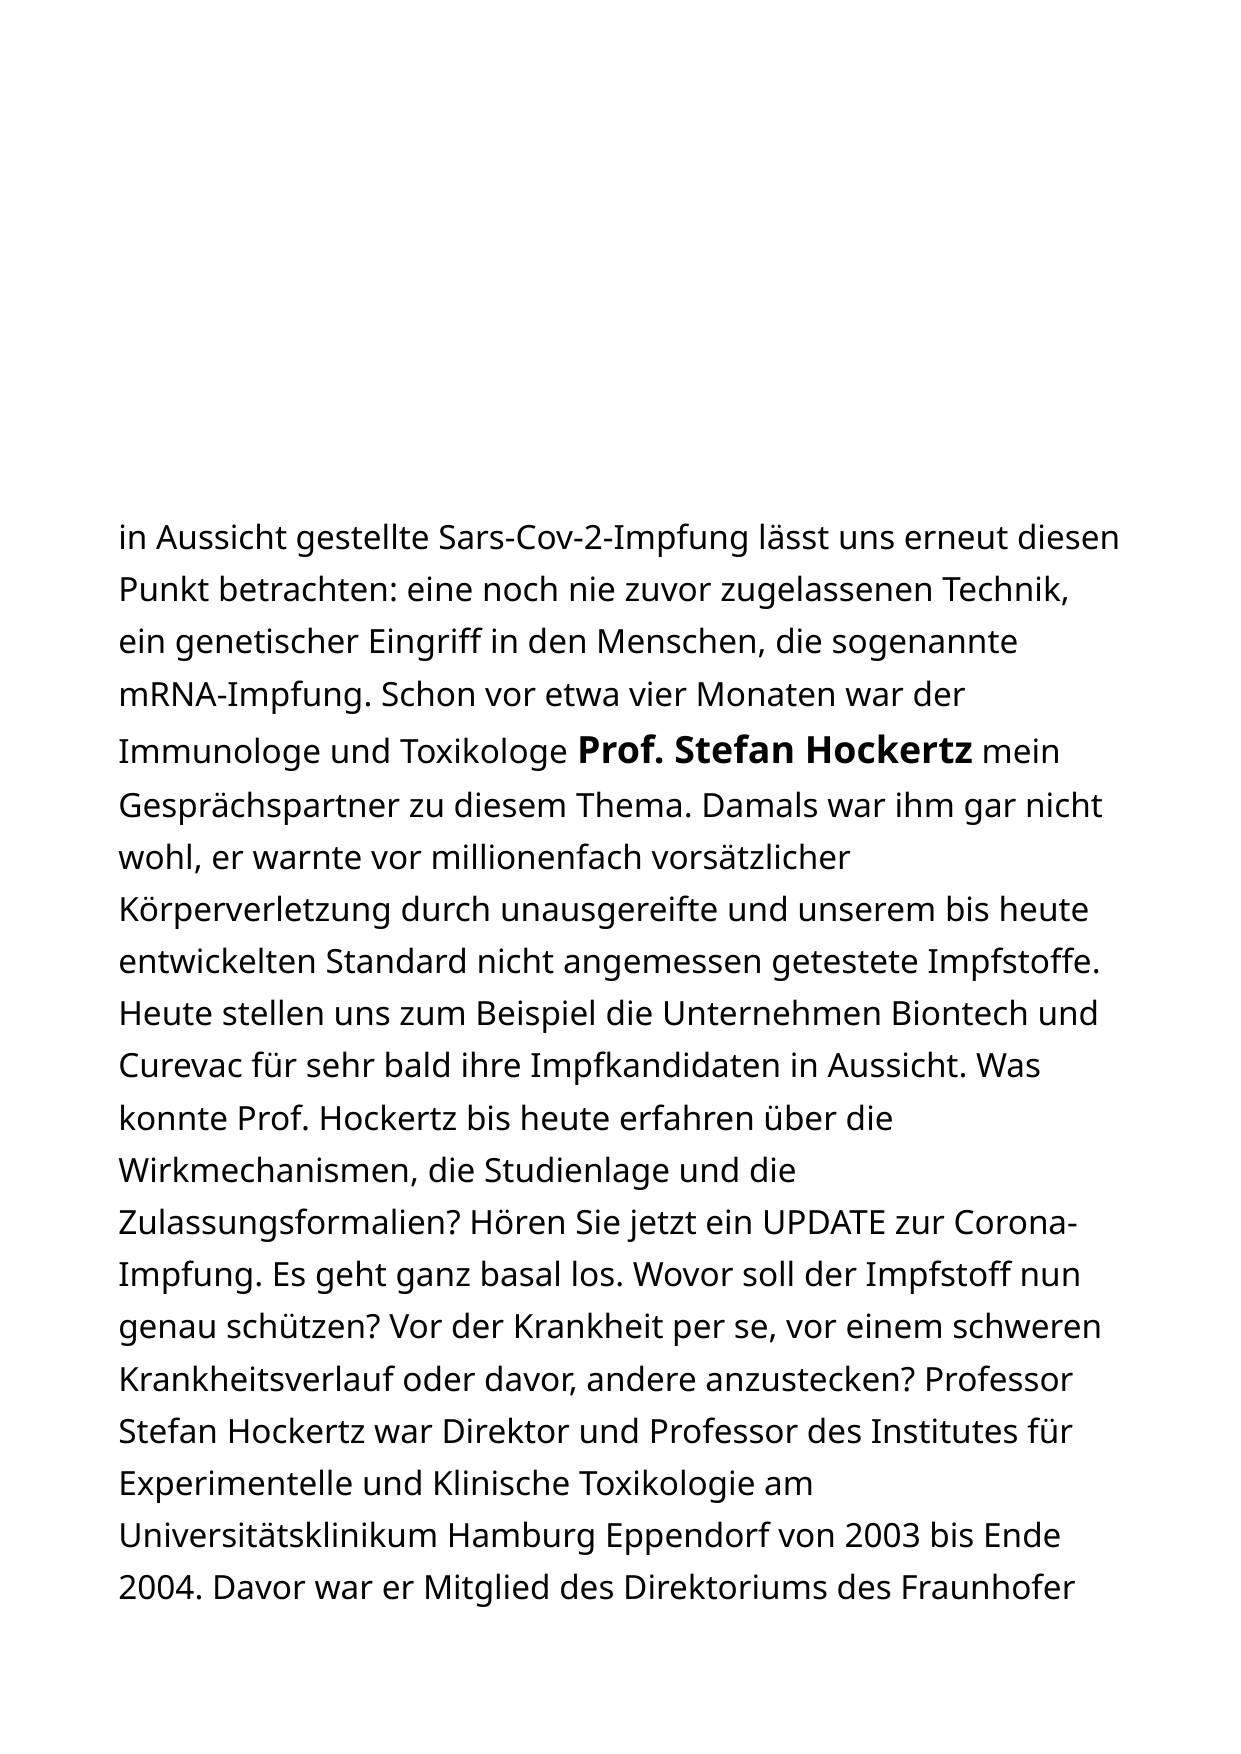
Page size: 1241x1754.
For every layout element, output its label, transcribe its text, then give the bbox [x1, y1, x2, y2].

text in Aussicht gestellte Sars-Cov-2-Impfung lässt uns erneut diesen Punkt betrachten: eine noch nie zuvor zugelassenen Technik, ein genetischer Eingriff in den Menschen, die sogenannte mRNA-Impfung. Schon vor etwa vier Monaten war der Immunologe und Toxikologe Prof. Stefan Hockertz mein Gesprächspartner zu diesem Thema. Damals war ihm gar nicht wohl, er warnte vor millionenfach vorsätzlicher Körperverletzung durch unausgereifte und unserem bis heute entwickelten Standard nicht angemessen getestete Impfstoffe. Heute stellen uns zum Beispiel die Unternehmen Biontech und Curevac für sehr bald ihre Impfkandidaten in Aussicht. Was konnte Prof. Hockertz bis heute erfahren über die Wirkmechanismen, die Studienlage und die Zulassungsformalien? Hören Sie jetzt ein UPDATE zur Corona-Impfung. Es geht ganz basal los. Wovor soll der Impfstoff nun genau schützen? Vor der Krankheit per se, vor einem schweren Krankheitsverlauf oder davor, andere anzustecken? Professor Stefan Hockertz war Direktor und Professor des Institutes für Experimentelle und Klinische Toxikologie am Universitätsklinikum Hamburg Eppendorf von 2003 bis Ende 2004. Davor war er Mitglied des Direktoriums des Fraunhofer [118, 514, 1122, 1609]
